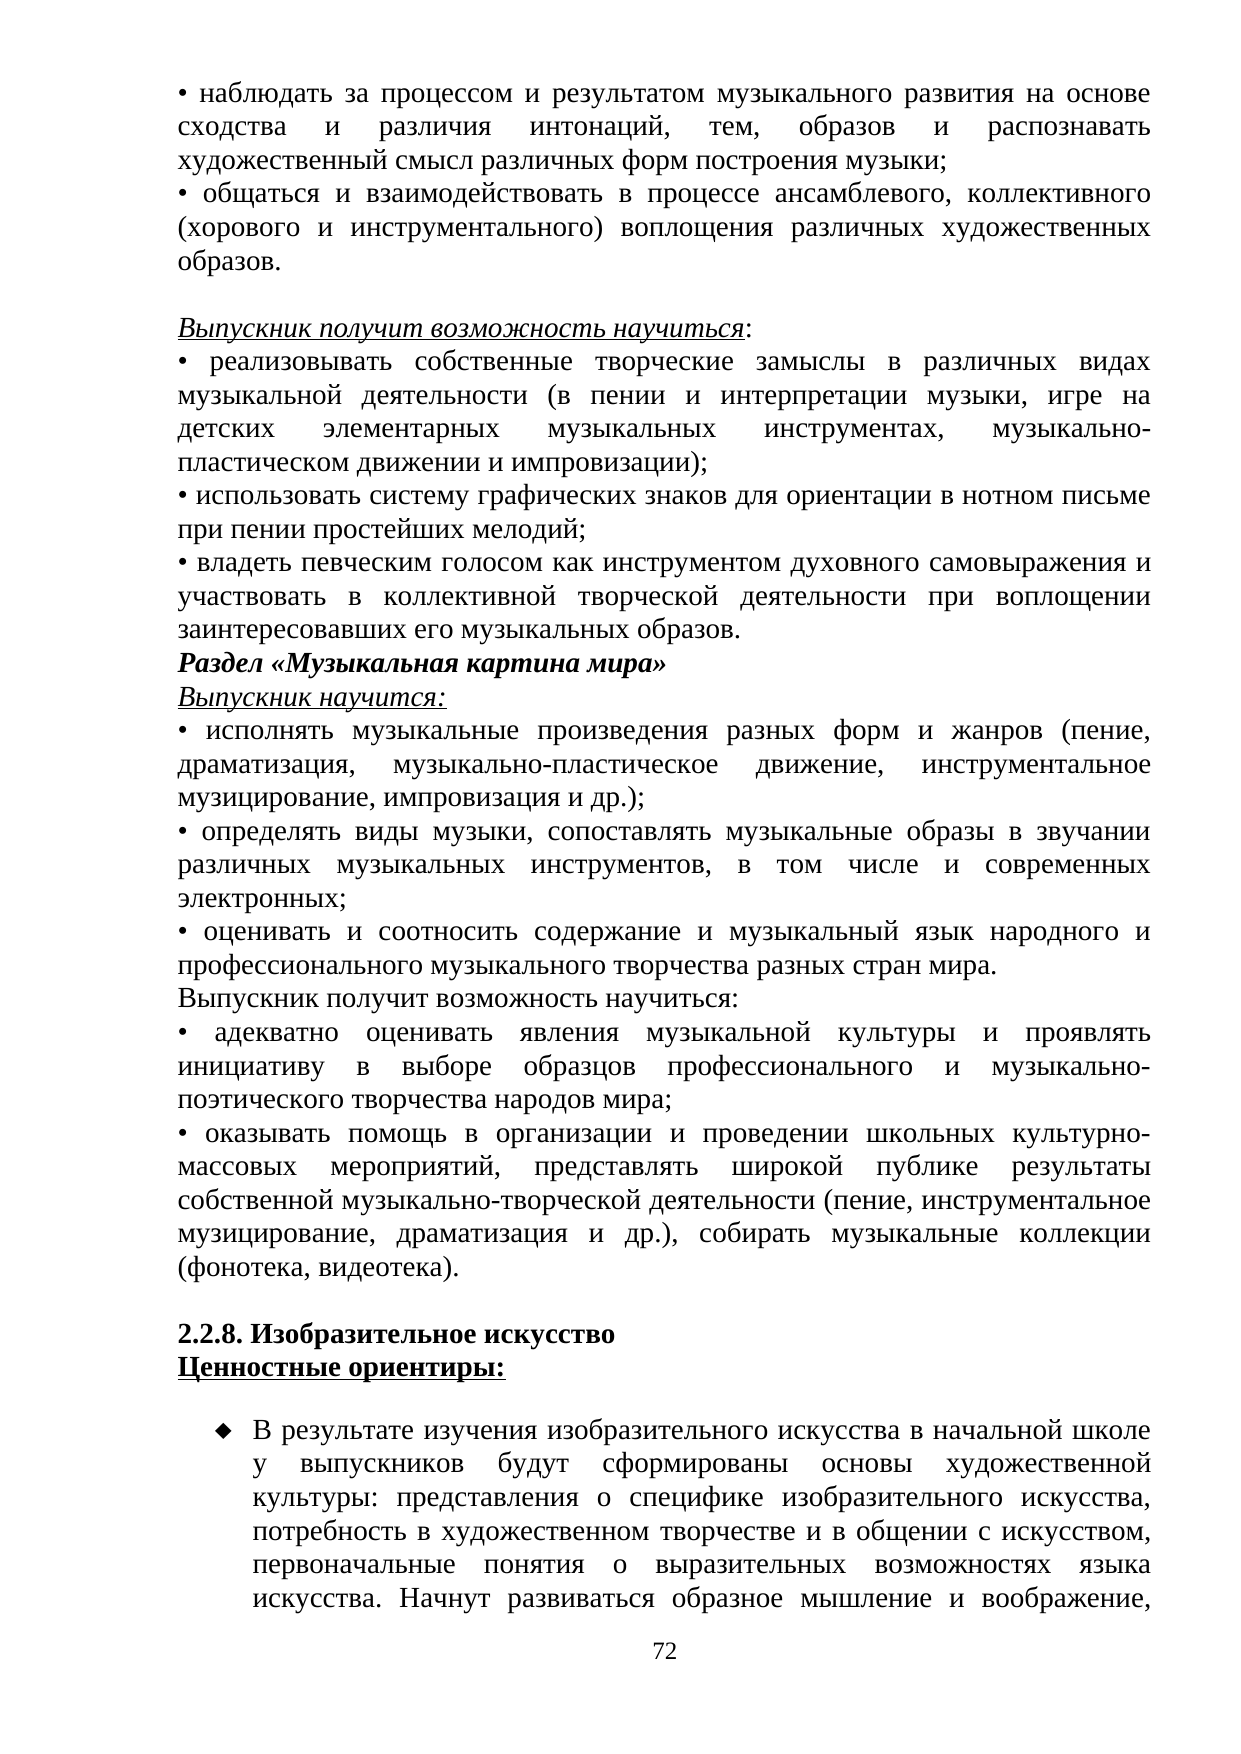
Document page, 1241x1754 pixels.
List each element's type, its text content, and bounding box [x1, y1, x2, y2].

text • адекватно оценивать явления музыкальной культуры и проявлять инициативу в выборе образцов профессионального и музыкально-поэтического творчества народов мира; [177, 1014, 1152, 1115]
text Выпускник получит возможность научиться: [177, 310, 1152, 343]
text Раздел «Музыкальная картина мира» [177, 645, 1152, 679]
text • оценивать и соотносить содержание и музыкальный язык народного и профессионального музыкального творчества разных стран мира. [177, 913, 1152, 981]
text • общаться и взаимодействовать в процессе ансамблевого, коллективного (хорового и инструментального) воплощения различных художественных образов. [177, 176, 1152, 276]
list В результате изучения изобразительного искусства в начальной школе у выпускников будут сформированы основы художественной культуры: представления о специфике изобразительного искусства, потребность в художественном творчестве и в общении с искусством, первоначальные понятия о выразительных возможностях языка искусства. Начнут развиваться образное мышление и воображение, [215, 1412, 1152, 1613]
text Выпускник научится: [177, 679, 1152, 712]
text • оказывать помощь в организации и проведении школьных культурно-массовых мероприятий, представлять широкой публике результаты собственной музыкально-творческой деятельности (пение, инструментальное музицирование, драматизация и др.), собирать музыкальные коллекции (фонотека, видеотека). [177, 1115, 1152, 1282]
text Выпускник получит возможность научиться: [177, 981, 1152, 1014]
text • исполнять музыкальные произведения разных форм и жанров (пение, драматизация, музыкально-пластическое движение, инструментальное музицирование, импровизация и др.); [177, 712, 1152, 813]
text • наблюдать за процессом и результатом музыкального развития на основе сходства и различия интонаций, тем, образов и распознавать художественный смысл различных форм построения музыки; [177, 75, 1152, 176]
text • использовать систему графических знаков для ориентации в нотном письме при пении простейших мелодий; [177, 477, 1152, 544]
text • реализовывать собственные творческие замыслы в различных видах музыкальной деятельности (в пении и интерпретации музыки, игре на детских элементарных музыкальных инструментах, музыкально-пластическом движении и импровизации); [177, 343, 1152, 477]
text • определять виды музыки, сопоставлять музыкальные образы в звучании различных музыкальных инструментов, в том числе и современных электронных; [177, 813, 1152, 913]
text Ценностные ориентиры: [177, 1349, 1152, 1383]
text 2.2.8. Изобразительное искусство [177, 1316, 1152, 1349]
text • владеть певческим голосом как инструментом духовного самовыражения и участвовать в коллективной творческой деятельности при воплощении заинтересовавших его музыкальных образов. [177, 544, 1152, 645]
